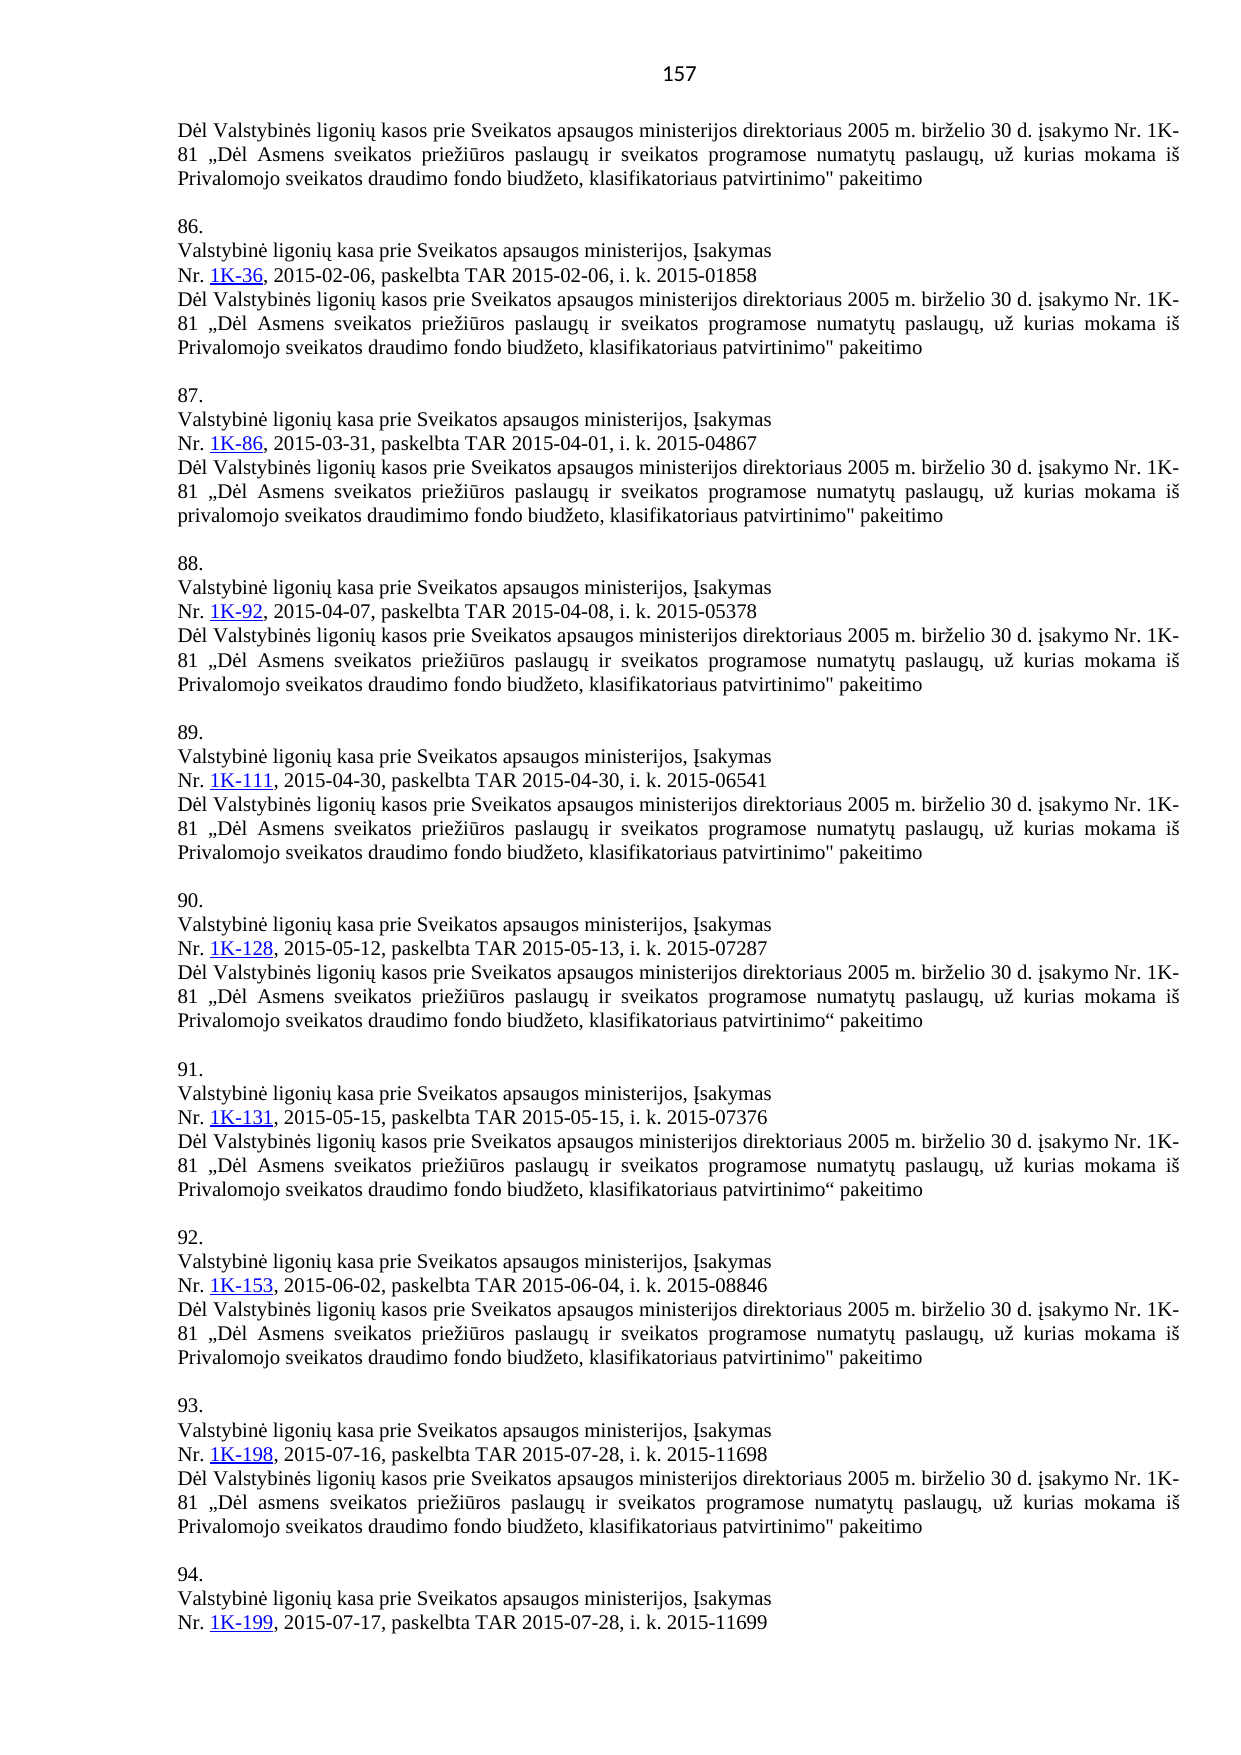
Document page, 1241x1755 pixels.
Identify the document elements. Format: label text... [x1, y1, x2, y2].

text Nr. 1K-36, 2015-02-06, paskelbta TAR 2015-02-06, i. k. 2015-01858 [177, 262, 1181, 287]
text Valstybinė ligonių kasa prie Sveikatos apsaugos ministerijos, Įsakymas [177, 1417, 1181, 1442]
text Dėl Valstybinės ligonių kasos prie Sveikatos apsaugos ministerijos direktoriaus 2005 m. birželio 30 d. įsakymo Nr. 1K-81 „Dėl Asmens sveikatos priežiūros paslaugų ir sveikatos programose numatytų paslaugų, už kurias mokama iš Privalomojo sveikatos draudimo fondo biudžeto, klasifikatoriaus patvirtinimo" pakeitimo [177, 623, 1181, 696]
text Dėl Valstybinės ligonių kasos prie Sveikatos apsaugos ministerijos direktoriaus 2005 m. birželio 30 d. įsakymo Nr. 1K-81 „Dėl asmens sveikatos priežiūros paslaugų ir sveikatos programose numatytų paslaugų, už kurias mokama iš Privalomojo sveikatos draudimo fondo biudžeto, klasifikatoriaus patvirtinimo" pakeitimo [177, 1466, 1181, 1538]
text Valstybinė ligonių kasa prie Sveikatos apsaugos ministerijos, Įsakymas [177, 912, 1181, 936]
text 89. [177, 720, 1181, 744]
text 87. [177, 383, 1181, 407]
text Nr. 1K-199, 2015-07-17, paskelbta TAR 2015-07-28, i. k. 2015-11699 [177, 1610, 1181, 1634]
text 92. [177, 1225, 1181, 1249]
text Nr. 1K-198, 2015-07-16, paskelbta TAR 2015-07-28, i. k. 2015-11698 [177, 1442, 1181, 1466]
text Dėl Valstybinės ligonių kasos prie Sveikatos apsaugos ministerijos direktoriaus 2005 m. birželio 30 d. įsakymo Nr. 1K-81 „Dėl Asmens sveikatos priežiūros paslaugų ir sveikatos programose numatytų paslaugų, už kurias mokama iš Privalomojo sveikatos draudimo fondo biudžeto, klasifikatoriaus patvirtinimo“ pakeitimo [177, 1129, 1181, 1201]
text 93. [177, 1393, 1181, 1417]
text Nr. 1K-111, 2015-04-30, paskelbta TAR 2015-04-30, i. k. 2015-06541 [177, 768, 1181, 792]
text 94. [177, 1562, 1181, 1586]
text 90. [177, 888, 1181, 912]
text Valstybinė ligonių kasa prie Sveikatos apsaugos ministerijos, Įsakymas [177, 1081, 1181, 1105]
text Nr. 1K-92, 2015-04-07, paskelbta TAR 2015-04-08, i. k. 2015-05378 [177, 599, 1181, 623]
text Valstybinė ligonių kasa prie Sveikatos apsaugos ministerijos, Įsakymas [177, 1249, 1181, 1273]
text Dėl Valstybinės ligonių kasos prie Sveikatos apsaugos ministerijos direktoriaus 2005 m. birželio 30 d. įsakymo Nr. 1K-81 „Dėl Asmens sveikatos priežiūros paslaugų ir sveikatos programose numatytų paslaugų, už kurias mokama iš Privalomojo sveikatos draudimo fondo biudžeto, klasifikatoriaus patvirtinimo“ pakeitimo [177, 960, 1181, 1032]
text Dėl Valstybinės ligonių kasos prie Sveikatos apsaugos ministerijos direktoriaus 2005 m. birželio 30 d. įsakymo Nr. 1K-81 „Dėl Asmens sveikatos priežiūros paslaugų ir sveikatos programose numatytų paslaugų, už kurias mokama iš privalomojo sveikatos draudimimo fondo biudžeto, klasifikatoriaus patvirtinimo" pakeitimo [177, 455, 1181, 527]
text 88. [177, 551, 1181, 575]
text Dėl Valstybinės ligonių kasos prie Sveikatos apsaugos ministerijos direktoriaus 2005 m. birželio 30 d. įsakymo Nr. 1K-81 „Dėl Asmens sveikatos priežiūros paslaugų ir sveikatos programose numatytų paslaugų, už kurias mokama iš Privalomojo sveikatos draudimo fondo biudžeto, klasifikatoriaus patvirtinimo" pakeitimo [177, 1297, 1181, 1369]
text 91. [177, 1057, 1181, 1081]
text Nr. 1K-86, 2015-03-31, paskelbta TAR 2015-04-01, i. k. 2015-04867 [177, 431, 1181, 455]
text Valstybinė ligonių kasa prie Sveikatos apsaugos ministerijos, Įsakymas [177, 744, 1181, 768]
text Dėl Valstybinės ligonių kasos prie Sveikatos apsaugos ministerijos direktoriaus 2005 m. birželio 30 d. įsakymo Nr. 1K-81 „Dėl Asmens sveikatos priežiūros paslaugų ir sveikatos programose numatytų paslaugų, už kurias mokama iš Privalomojo sveikatos draudimo fondo biudžeto, klasifikatoriaus patvirtinimo" pakeitimo [177, 287, 1181, 359]
text Dėl Valstybinės ligonių kasos prie Sveikatos apsaugos ministerijos direktoriaus 2005 m. birželio 30 d. įsakymo Nr. 1K-81 „Dėl Asmens sveikatos priežiūros paslaugų ir sveikatos programose numatytų paslaugų, už kurias mokama iš Privalomojo sveikatos draudimo fondo biudžeto, klasifikatoriaus patvirtinimo" pakeitimo [177, 118, 1181, 190]
text Nr. 1K-131, 2015-05-15, paskelbta TAR 2015-05-15, i. k. 2015-07376 [177, 1105, 1181, 1129]
text Nr. 1K-153, 2015-06-02, paskelbta TAR 2015-06-04, i. k. 2015-08846 [177, 1273, 1181, 1297]
text 86. [177, 214, 1181, 238]
text Valstybinė ligonių kasa prie Sveikatos apsaugos ministerijos, Įsakymas [177, 575, 1181, 599]
text Valstybinė ligonių kasa prie Sveikatos apsaugos ministerijos, Įsakymas [177, 1586, 1181, 1610]
text Valstybinė ligonių kasa prie Sveikatos apsaugos ministerijos, Įsakymas [177, 407, 1181, 431]
text Nr. 1K-128, 2015-05-12, paskelbta TAR 2015-05-13, i. k. 2015-07287 [177, 936, 1181, 960]
text Dėl Valstybinės ligonių kasos prie Sveikatos apsaugos ministerijos direktoriaus 2005 m. birželio 30 d. įsakymo Nr. 1K-81 „Dėl Asmens sveikatos priežiūros paslaugų ir sveikatos programose numatytų paslaugų, už kurias mokama iš Privalomojo sveikatos draudimo fondo biudžeto, klasifikatoriaus patvirtinimo" pakeitimo [177, 792, 1181, 864]
text Valstybinė ligonių kasa prie Sveikatos apsaugos ministerijos, Įsakymas [177, 238, 1181, 262]
